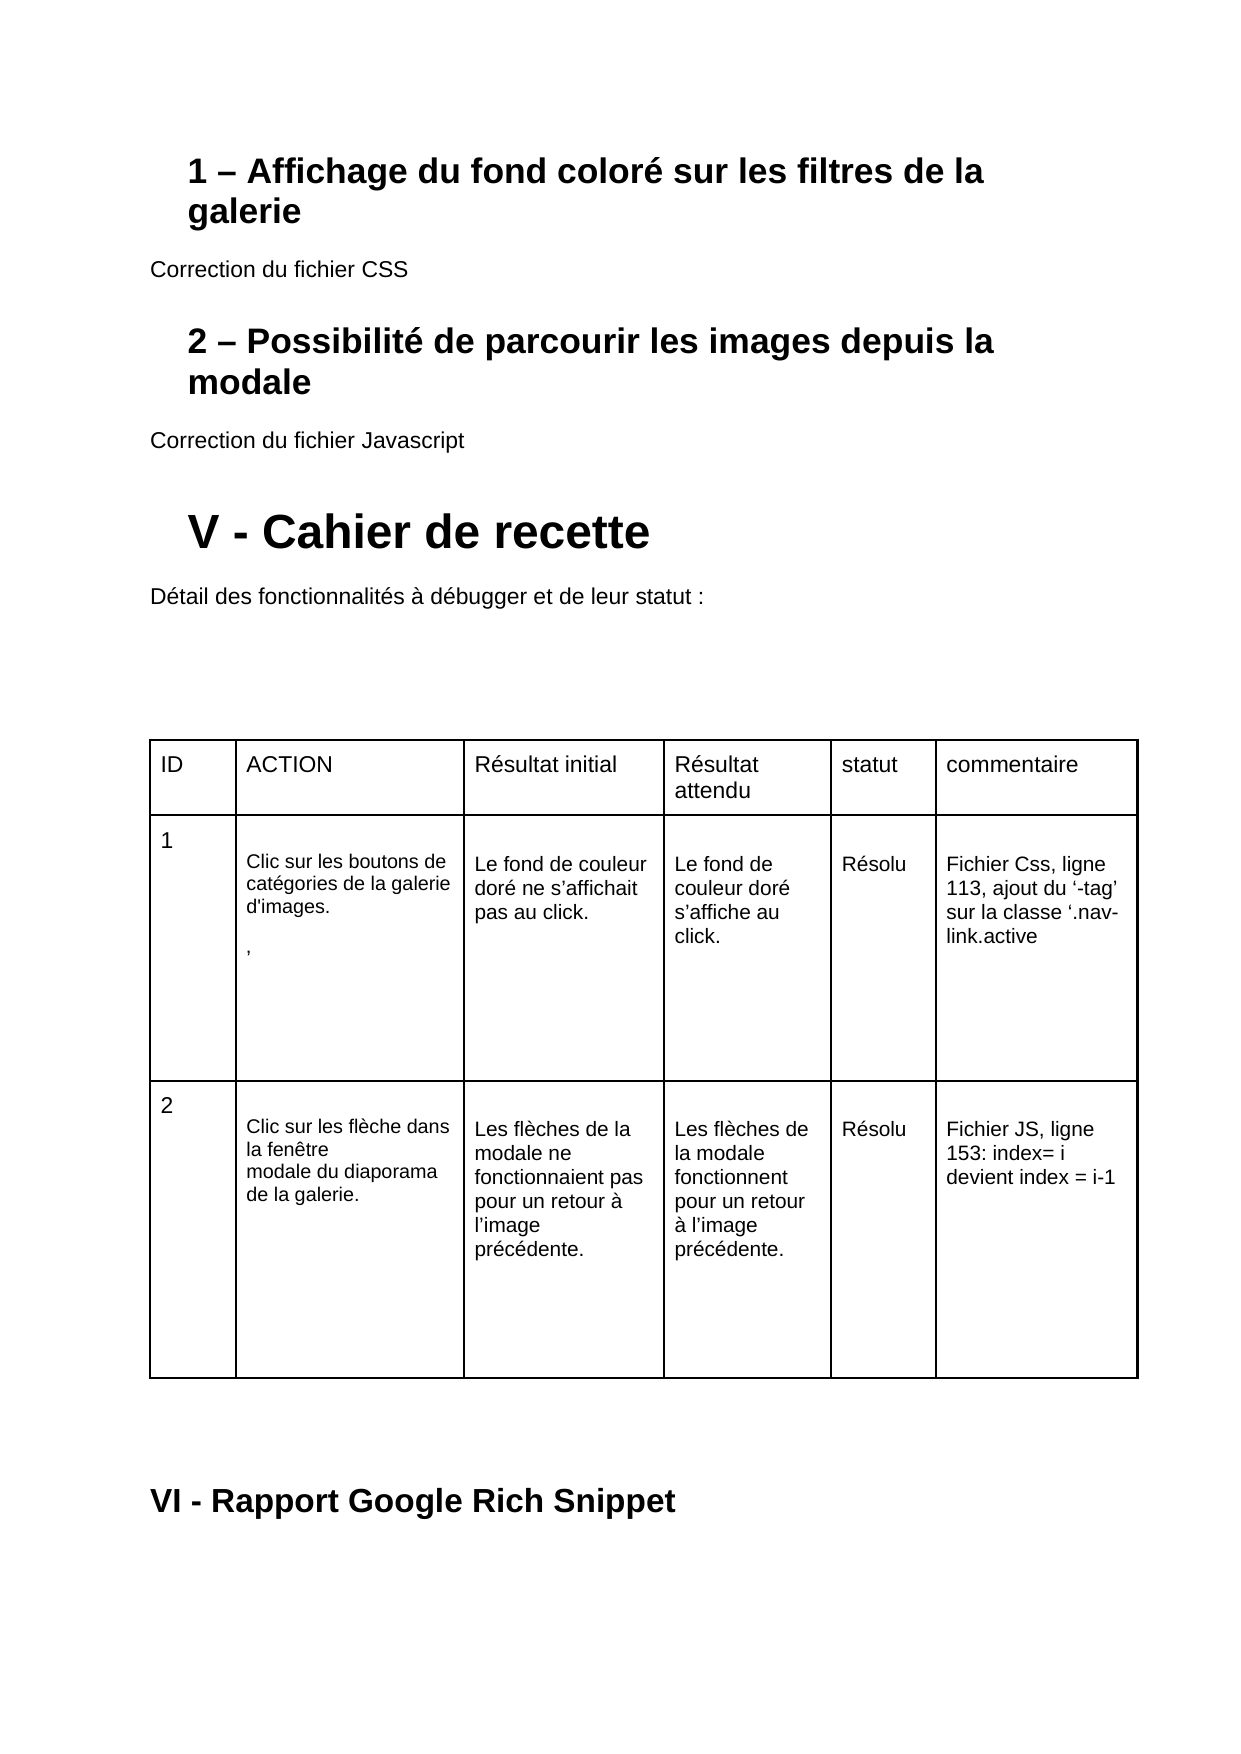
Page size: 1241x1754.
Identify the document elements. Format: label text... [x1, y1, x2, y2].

table_cell Le fond de couleur doré ne s’affichait pas au click. [465, 816, 663, 1079]
table_cell Résolu [832, 1082, 935, 1377]
table_cell Le fond de couleur doré s’affiche au click. [665, 816, 830, 1079]
table_header ACTION [237, 741, 463, 814]
subtitle 2 – Possibilité de parcourir les images depuis la modale [187, 320, 1090, 402]
text Détail des fonctionnalités à débugger et de leur statut : [150, 583, 1090, 609]
text Correction du fichier CSS [150, 256, 1090, 283]
table_header ID [151, 741, 235, 814]
table_cell 1 [151, 816, 235, 1079]
table_cell Fichier Css, ligne 113, ajout du ‘-tag’ sur la classe ‘.nav-link.active [937, 816, 1136, 1079]
table_cell Fichier JS, ligne 153: index= i devient index = i-1 [937, 1082, 1136, 1377]
table_cell Clic sur les flèche dans la fenêtre modale du diaporama de la galerie. [237, 1082, 463, 1377]
table_cell Clic sur les boutons de catégories de la galerie d'images. ’ [237, 816, 463, 1079]
table_cell Les flèches de la modale ne fonctionnaient pas pour un retour à l’image précédente. [465, 1082, 663, 1377]
table_header statut [832, 741, 935, 814]
text Correction du fichier Javascript [150, 427, 1090, 453]
table_cell 2 [151, 1082, 235, 1377]
table_cell Les flèches de la modale fonctionnent pour un retour à l’image précédente. [665, 1082, 830, 1377]
table_header commentaire [937, 741, 1136, 814]
table_header Résultat attendu [665, 741, 830, 814]
text VI - Rapport Google Rich Snippet [150, 1481, 1090, 1520]
table_header Résultat initial [465, 741, 663, 814]
subtitle 1 – Affichage du fond coloré sur les filtres de la galerie [187, 150, 1090, 231]
table_cell Résolu [832, 816, 935, 1079]
subtitle V - Cahier de recette [187, 503, 1090, 558]
